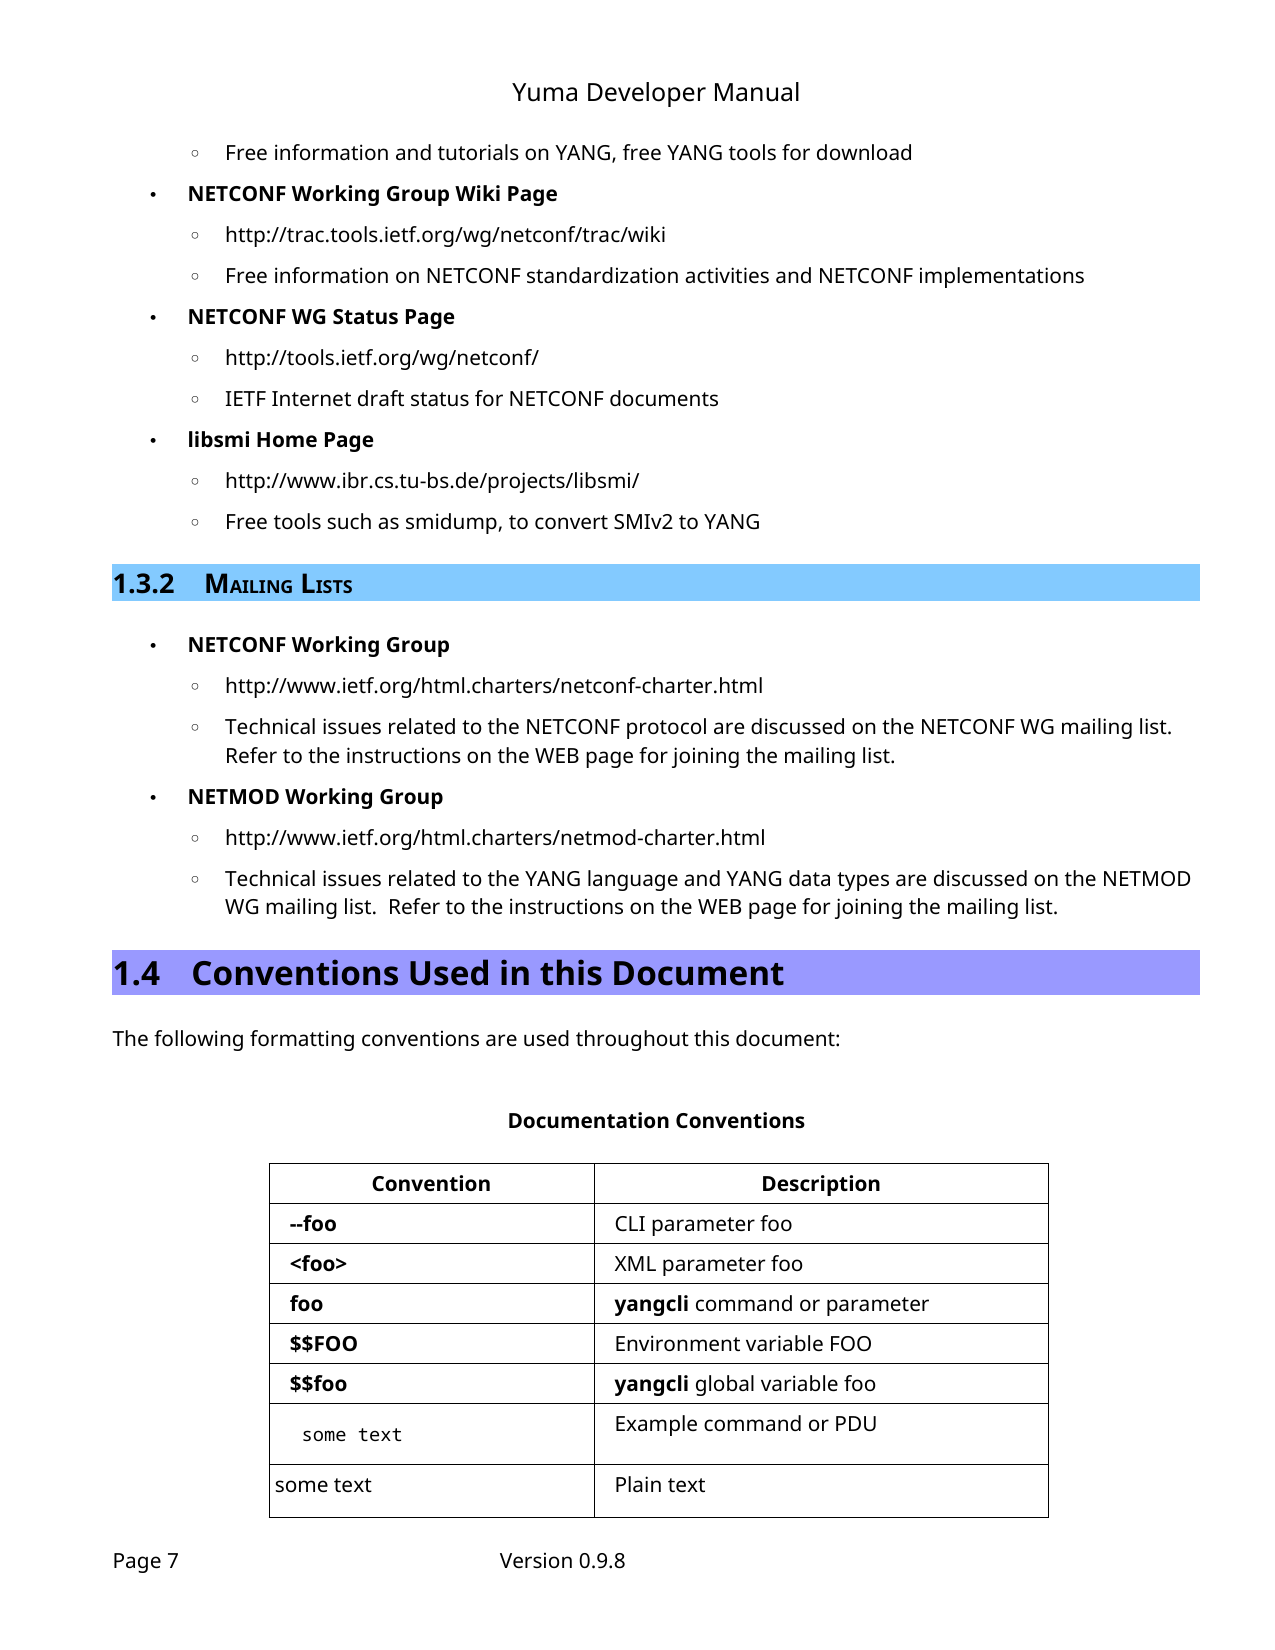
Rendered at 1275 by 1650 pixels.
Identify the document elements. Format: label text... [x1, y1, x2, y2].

list NETCONF Working Group Wiki Page [150, 179, 1200, 208]
list Free information and tutorials on YANG, free YANG tools for download [187, 138, 1200, 167]
list IETF Internet draft status for NETCONF documents [187, 384, 1200, 413]
list NETCONF WG Status Page [150, 302, 1200, 331]
subtitle Conventions Used in this Document [112, 950, 1200, 995]
table_cell Environment variable FOO [595, 1324, 1048, 1363]
list Technical issues related to the YANG language and YANG data types are discussed on the NETMOD WG mailing list. Refer to the instructions on the WEB page for joining the mailing list. [187, 864, 1200, 921]
list http://www.ietf.org/html.charters/netconf-charter.html [187, 672, 1200, 700]
table_cell --foo [270, 1204, 594, 1243]
table_cell some text [270, 1465, 594, 1517]
list Technical issues related to the NETCONF protocol are discussed on the NETCONF WG mailing list. Refer to the instructions on the WEB page for joining the mailing list. [187, 712, 1200, 769]
table_cell yangcli command or parameter [595, 1284, 1048, 1323]
list http://www.ibr.cs.tu-bs.de/projects/libsmi/ [187, 466, 1200, 494]
list Free tools such as smidump, to convert SMIv2 to YANG [187, 507, 1200, 535]
subtitle Documentation Conventions [127, 1106, 1185, 1135]
text The following formatting conventions are used throughout this document: [112, 1024, 1200, 1053]
list http://tools.ietf.org/wg/netconf/ [187, 343, 1200, 372]
subtitle Mailing Lists [112, 564, 1200, 601]
table_cell $$foo [270, 1364, 594, 1403]
list Free information on NETCONF standardization activities and NETCONF implementations [187, 261, 1200, 290]
list http://trac.tools.ietf.org/wg/netconf/trac/wiki [187, 220, 1200, 249]
list http://www.ietf.org/html.charters/netmod-charter.html [187, 823, 1200, 851]
table_cell yangcli global variable foo [595, 1364, 1048, 1403]
table_cell Example command or PDU [595, 1404, 1048, 1464]
table_cell $$FOO [270, 1324, 594, 1363]
table_header Description [595, 1164, 1048, 1203]
table_cell CLI parameter foo [595, 1204, 1048, 1243]
list NETCONF Working Group [150, 631, 1200, 659]
table_cell XML parameter foo [595, 1244, 1048, 1283]
list libsmi Home Page [150, 425, 1200, 453]
table_cell <foo> [270, 1244, 594, 1283]
table_cell some text [270, 1404, 594, 1464]
table_cell foo [270, 1284, 594, 1323]
table_cell Plain text [595, 1465, 1048, 1517]
list NETMOD Working Group [150, 782, 1200, 810]
table_header Convention [270, 1164, 594, 1203]
